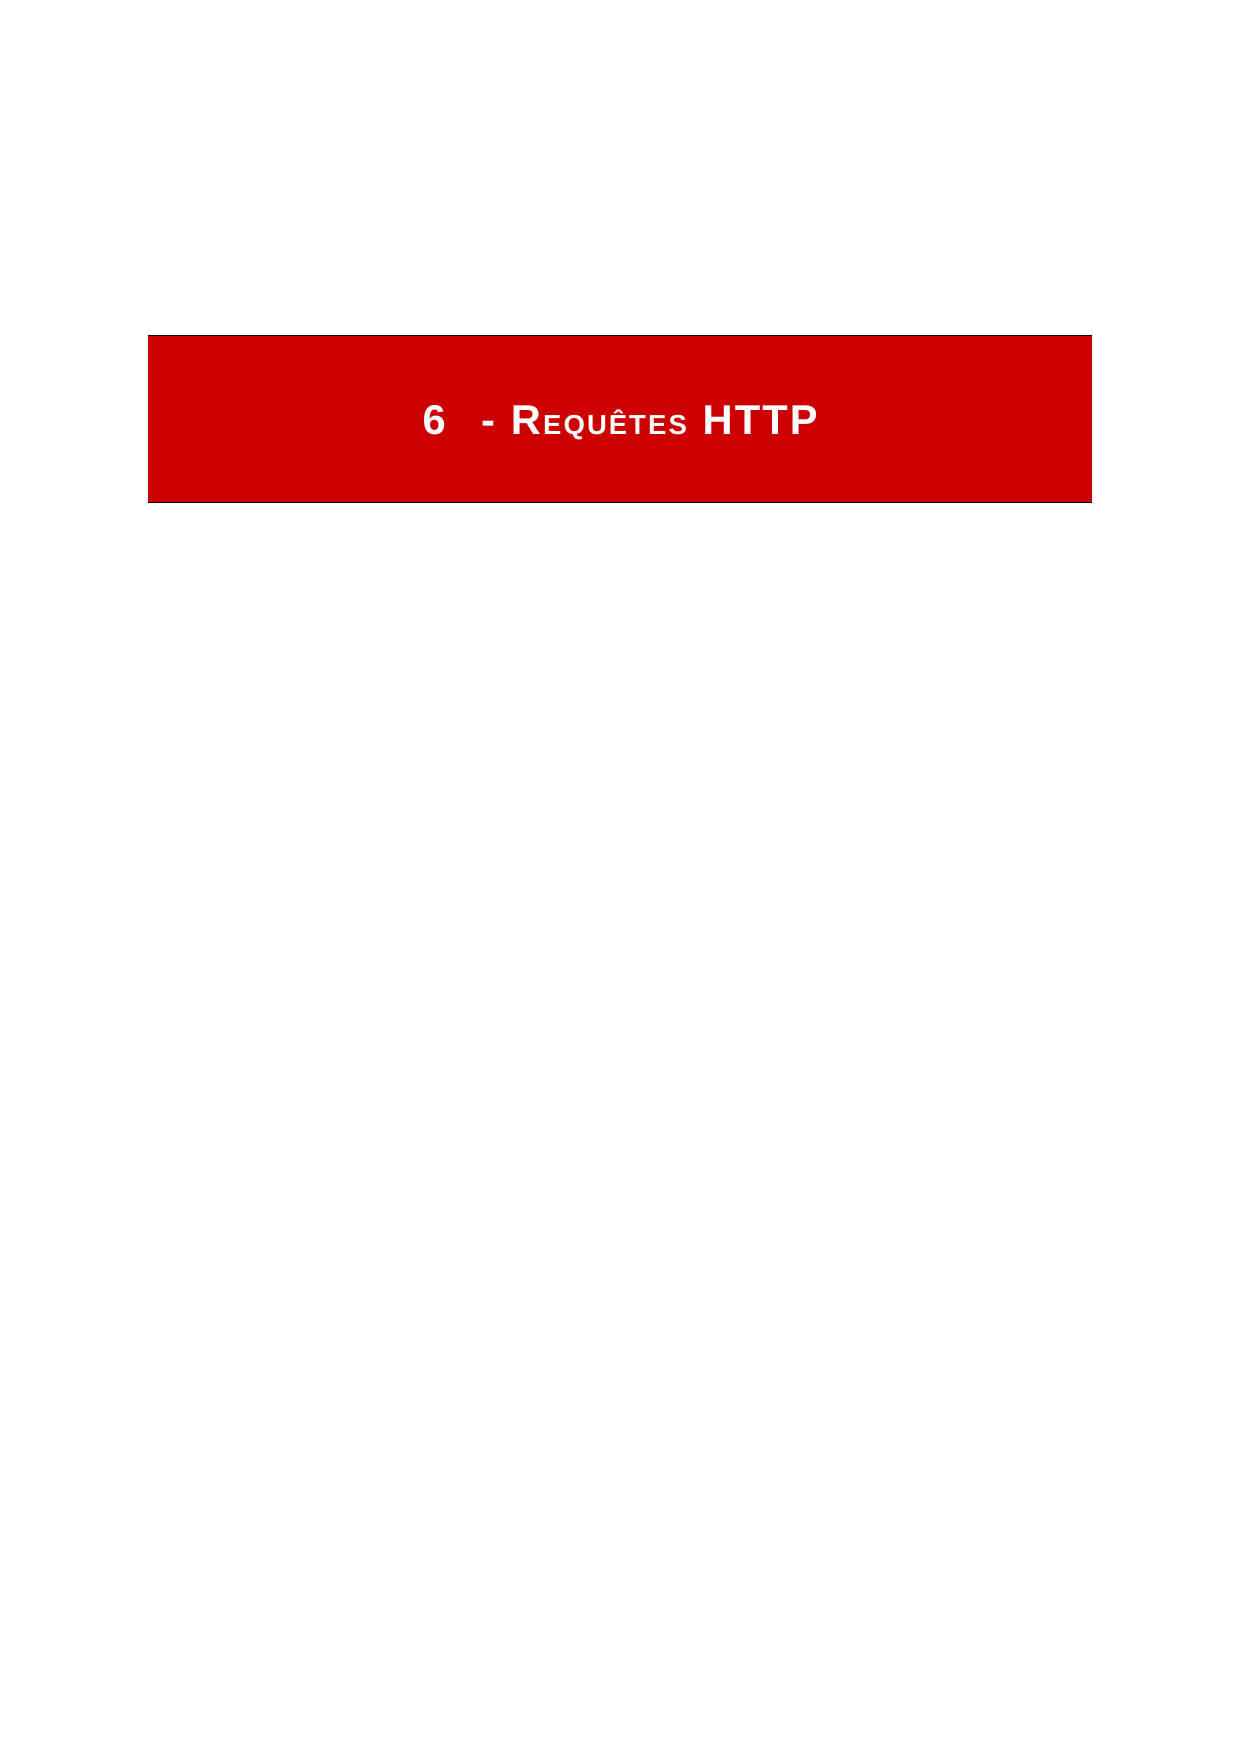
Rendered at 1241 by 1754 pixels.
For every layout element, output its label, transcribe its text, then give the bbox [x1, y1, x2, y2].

subtitle - Requêtes HTTP [148, 336, 1092, 502]
